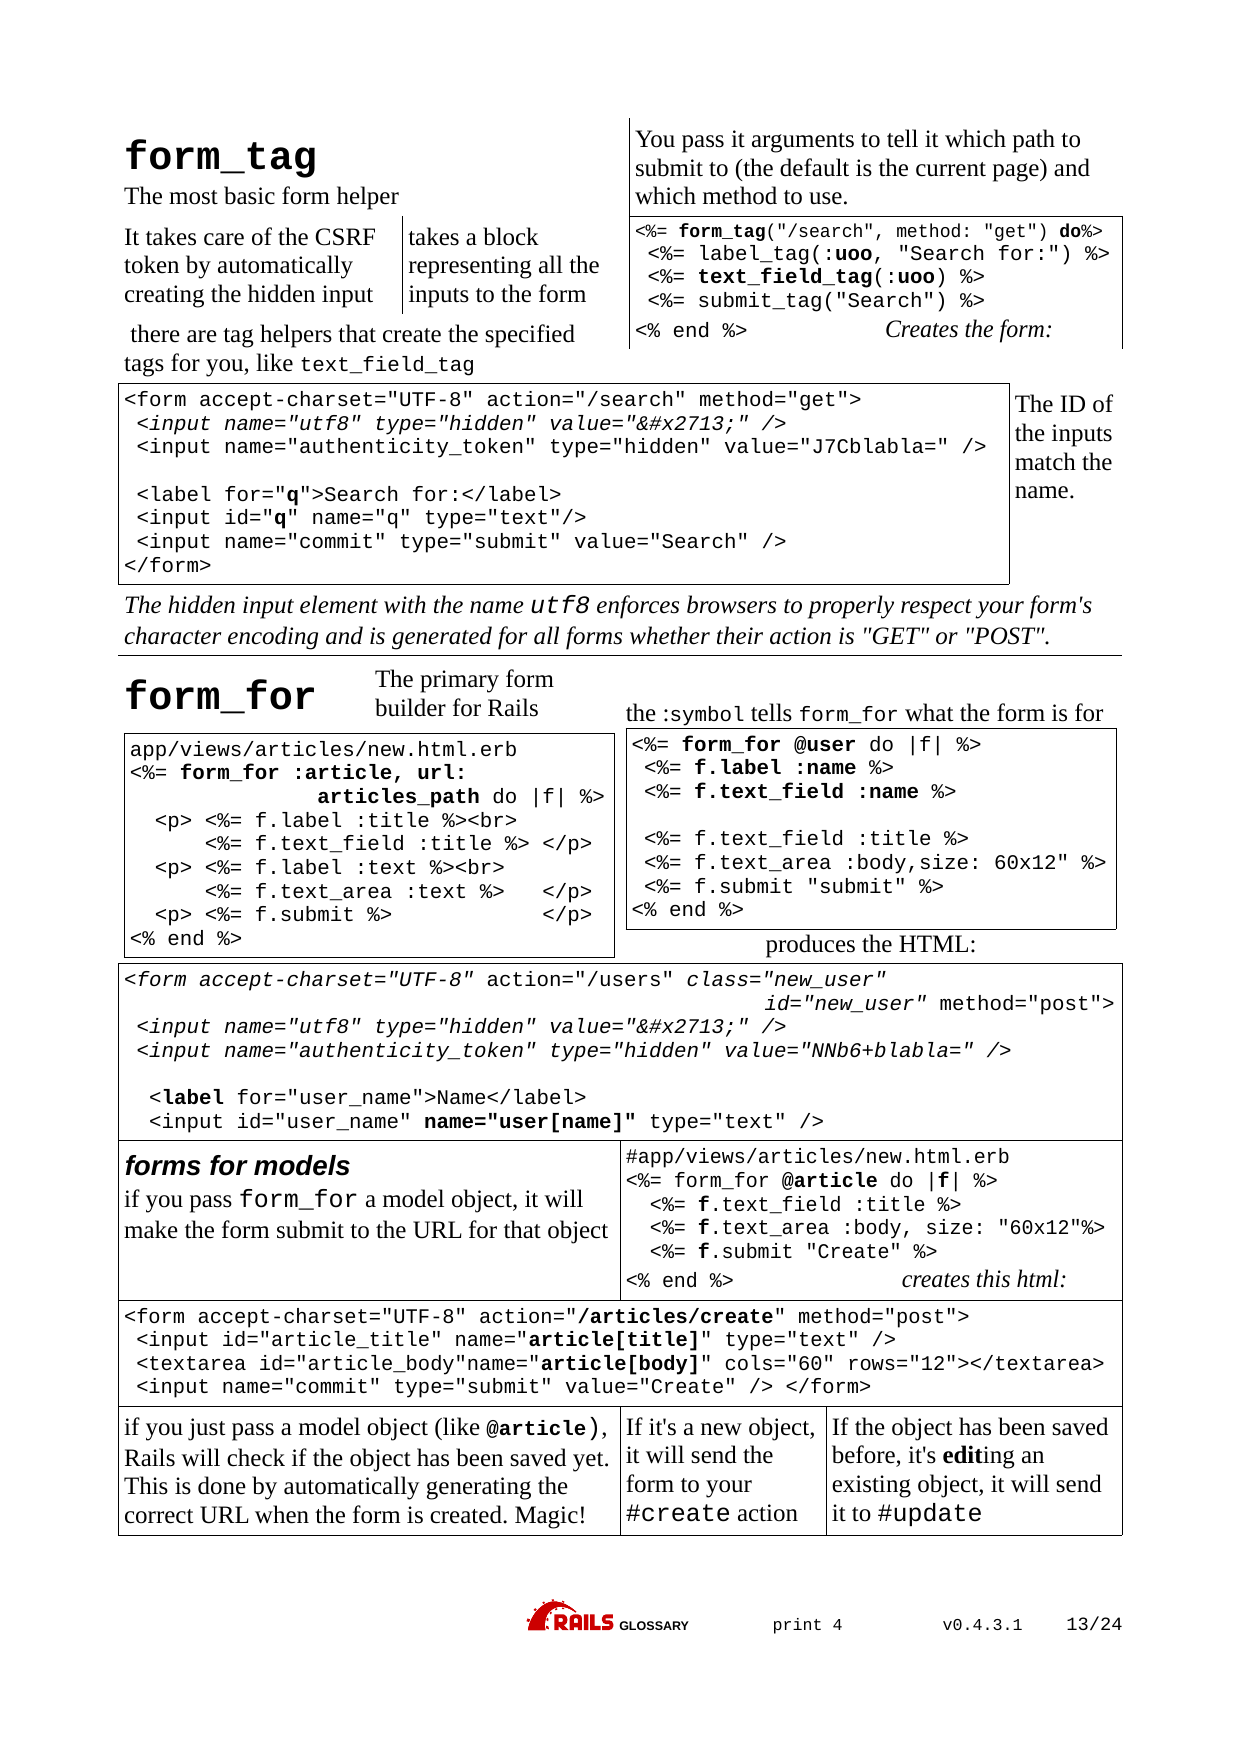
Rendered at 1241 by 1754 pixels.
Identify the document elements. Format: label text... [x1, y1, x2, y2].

table_cell <form accept-charset="UTF-8" action="/articles/create" method="post"> <input id="article_title" name="article[title]" type="text" /> <textarea id="article_body"name="article[body]" cols="60" rows="12"></textarea> <input name="commit" type="submit" value="Create" /> </form> [119, 1301, 1122, 1406]
table_cell if you just pass a model object (like @article), Rails will check if the object has been saved yet. This is done by automatically generating the correct URL when the form is created. Magic! [119, 1407, 620, 1534]
table_header The ID of the inputs match the name. [1010, 383, 1122, 584]
table_cell there are tag helpers that create the specified tags for you, like text_field_tag [118, 314, 611, 383]
table_cell The hidden input element with the name utf8 enforces browsers to properly respect your form's character encoding and is generated for all forms whether their action is "GET" or "POST". [118, 584, 1122, 655]
table_cell form_for [118, 656, 369, 727]
table_cell takes a block representing all the inputs to the form [403, 216, 611, 313]
table_cell It takes care of the CSRF token by automatically creating the hidden input [118, 216, 402, 313]
table_header <form accept-charset="UTF-8" action="/search" method="get"> <input name="utf8" type="hidden" value="&#x2713;" /> <input name="authenticity_token" type="hidden" value="J7Cblabla=" /> <label for="q">Search for:</label> <input id="q" name="q" type="text"/> <input name="commit" type="submit" value="Search" /> </form> [119, 384, 1009, 584]
table_cell <form accept-charset="UTF-8" action="/users" class="new_user" id="new_user" method="post"> <input name="utf8" type="hidden" value="&#x2713;" /> <input name="authenticity_token" type="hidden" value="NNb6+blabla=" /> <label for="user_name">Name</label> <input id="user_name" name="user[name]" type="text" /> [119, 964, 1122, 1140]
table_cell If the object has been saved before, it's editing an existing object, it will send it to #update [827, 1407, 1122, 1534]
table_cell The primary form builder for Rails [369, 656, 620, 727]
table_cell If it's a new object, it will send the form to your #create action [621, 1407, 826, 1534]
table_cell <%= form_tag("/search", method: "get") do%> <%= label_tag(:uoo, "Search for:") %> <%= text_field_tag(:uoo) %> <%= submit_tag("Search") %> <% end %> Creates the form: [630, 217, 1122, 349]
table_cell You pass it arguments to tell it which path to submit to (the default is the current page) and which method to use. [630, 118, 1122, 216]
table_cell [118, 727, 620, 963]
table_header #app/views/articles/new.html.erb <%= form_for @article do |f| %> <%= f.text_field :title %> <%= f.text_area :body, size: "60x12"%> <%= f.submit "Create" %> <% end %> creates this html: [621, 1141, 1122, 1300]
table_header <%= form_for @user do |f| %> <%= f.label :name %> <%= f.text_field :name %> <%= f.text_field :title %> <%= f.text_area :body,size: 60x12" %> <%= f.submit "submit" %> <% end %> [627, 729, 1116, 929]
table_cell the :symbol tells form_for what the form is for produces the HTML: [620, 656, 1122, 963]
table_header app/views/articles/new.html.erb <%= form_for :article, url: articles_path do |f| %> <p> <%= f.label :title %><br> <%= f.text_field :title %> </p> <p> <%= f.label :text %><br> <%= f.text_area :text %> </p> <p> <%= f.submit %> </p> <% end %> [125, 734, 614, 957]
table_header forms for models if you pass form_for a model object, it will make the form submit to the URL for that object [119, 1141, 620, 1300]
table_header form_tag The most basic form helper [118, 118, 611, 216]
